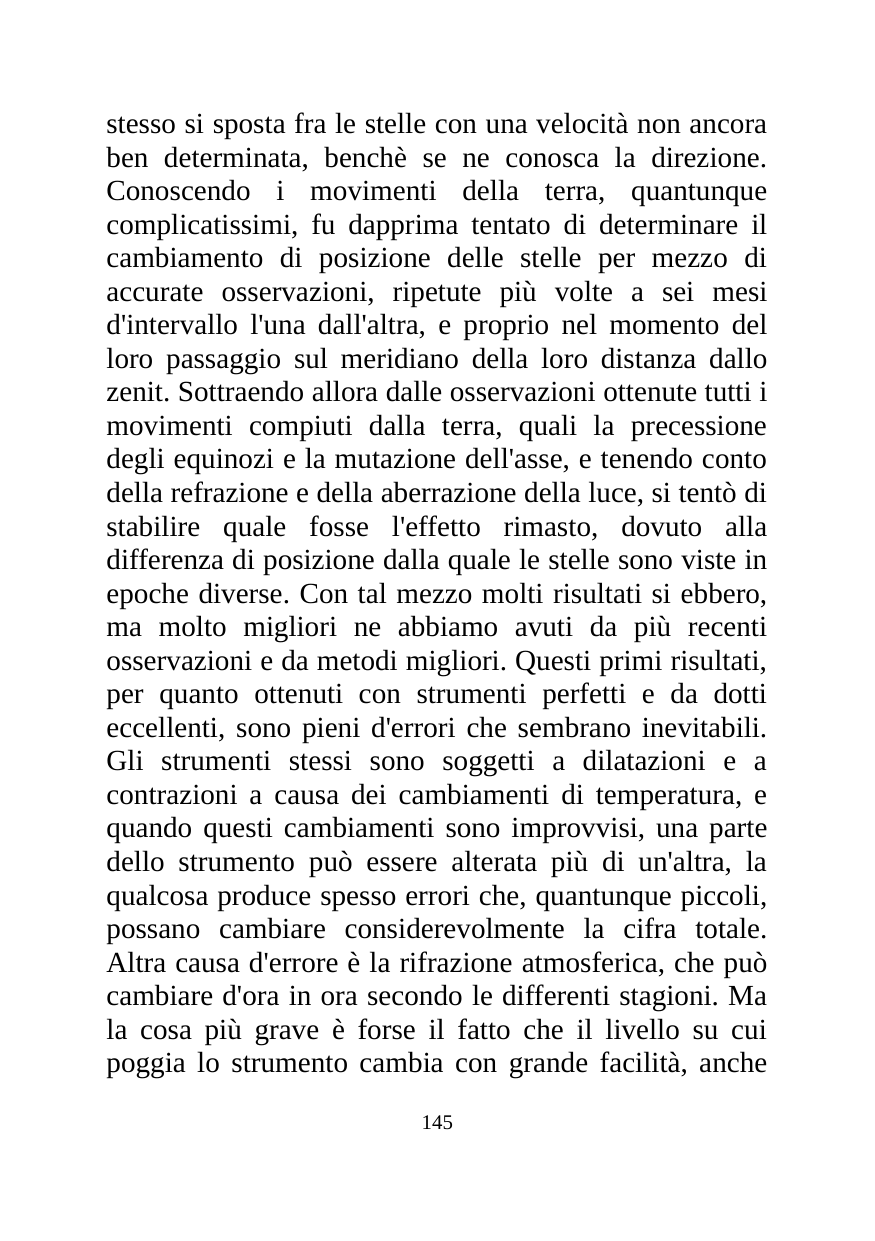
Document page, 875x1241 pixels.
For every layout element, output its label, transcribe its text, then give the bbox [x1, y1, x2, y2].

text stesso si sposta fra le stelle con una velocità non ancora ben determinata, benchè se ne conosca la direzione. Conoscendo i movimenti della terra, quantunque complicatissimi, fu dapprima tentato di determinare il cambiamento di posizione delle stelle per mezzo di accurate osservazioni, ripetute più volte a sei mesi d'intervallo l'una dall'altra, e proprio nel momento del loro passaggio sul meridiano della loro distanza dallo zenit. Sottraendo allora dalle osservazioni ottenute tutti i movimenti compiuti dalla terra, quali la precessione degli equinozi e la mutazione dell'asse, e tenendo conto della refrazione e della aberrazione della luce, si tentò di stabilire quale fosse l'effetto rimasto, dovuto alla differenza di posizione dalla quale le stelle sono viste in epoche diverse. Con tal mezzo molti risultati si ebbero, ma molto migliori ne abbiamo avuti da più recenti osservazioni e da metodi migliori. Questi primi risultati, per quanto ottenuti con strumenti perfetti e da dotti eccellenti, sono pieni d'errori che sembrano inevitabili. Gli strumenti stessi sono soggetti a dilatazioni e a contrazioni a causa dei cambiamenti di temperatura, e quando questi cambiamenti sono improvvisi, una parte dello strumento può essere alterata più di un'altra, la qualcosa produce spesso errori che, quantunque piccoli, possano cambiare considerevolmente la cifra totale. Altra causa d'errore è la rifrazione atmosferica, che può cambiare d'ora in ora secondo le differenti stagioni. Ma la cosa più grave è forse il fatto che il livello su cui poggia lo strumento cambia con grande facilità, anche [106, 106, 768, 1079]
